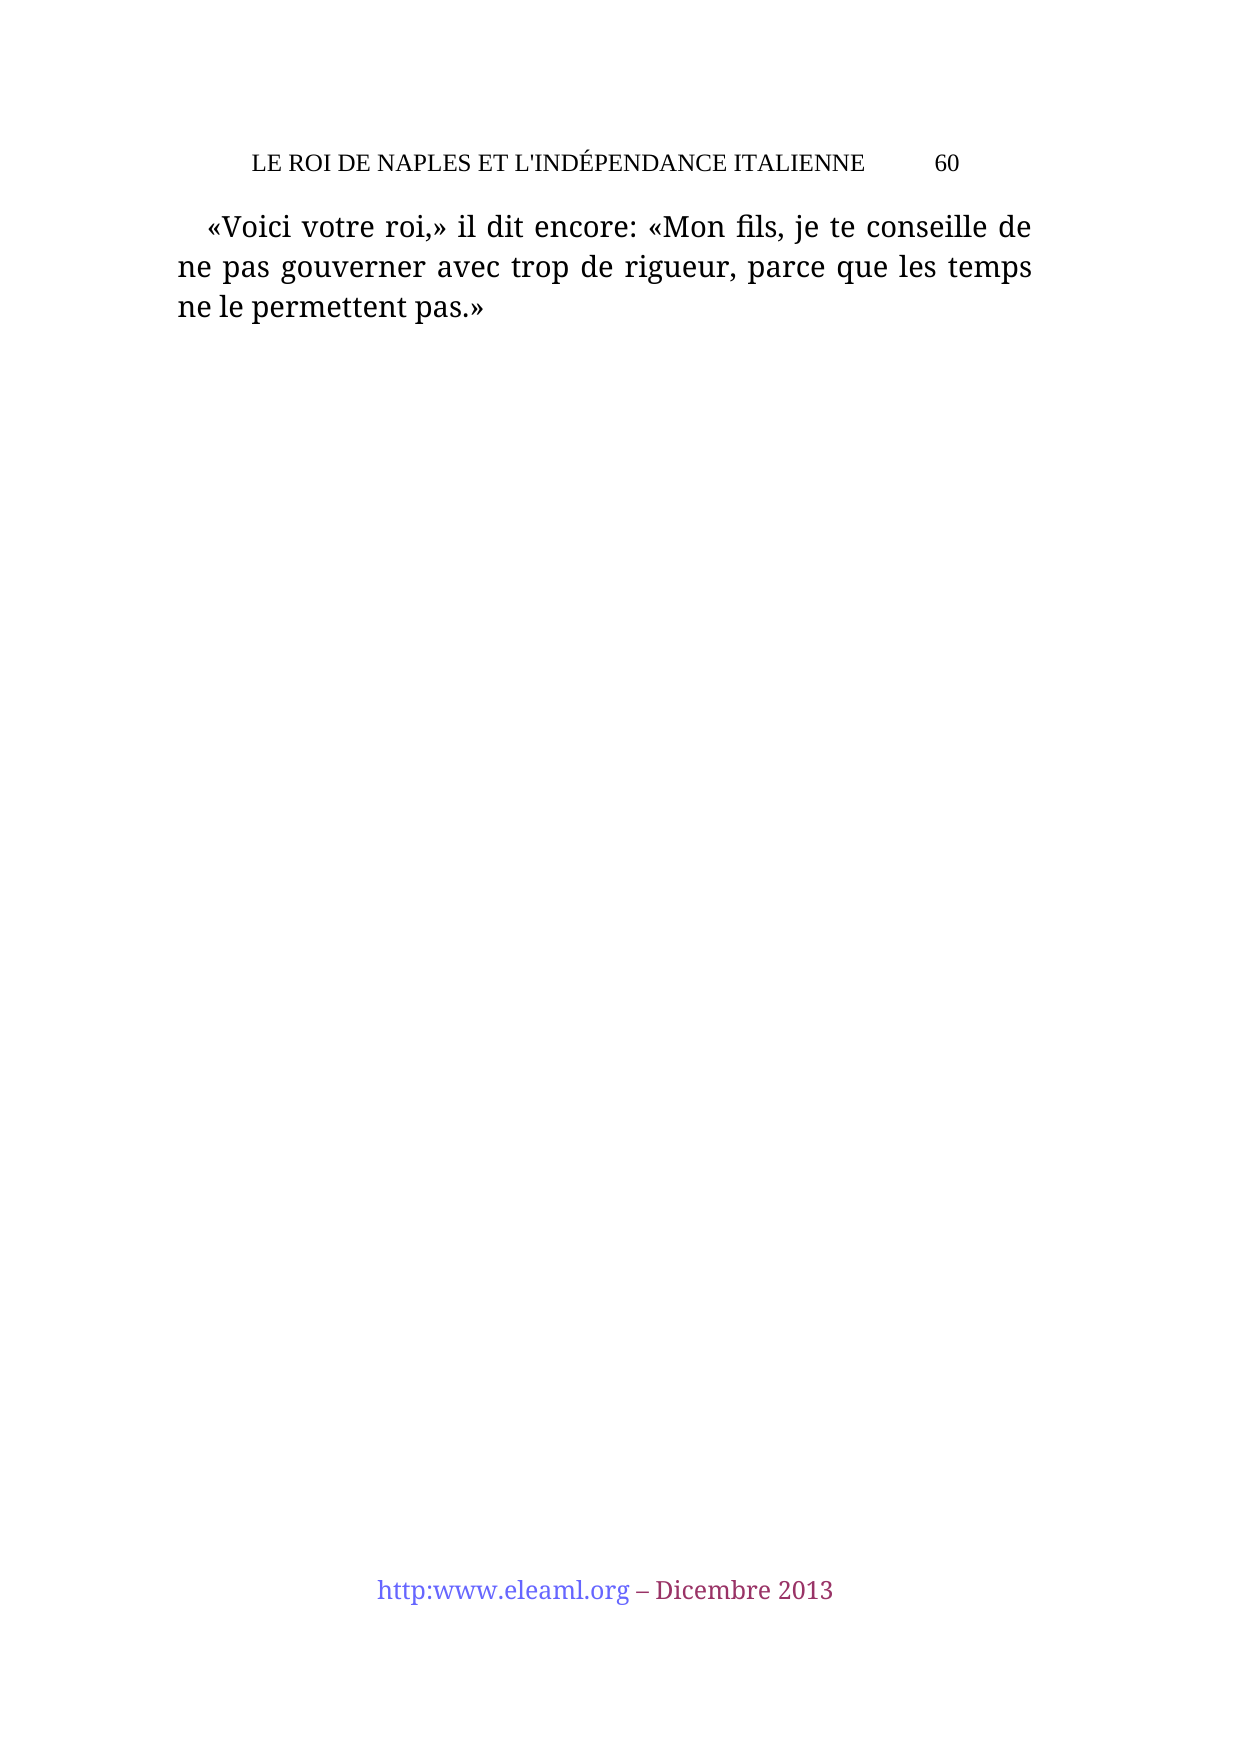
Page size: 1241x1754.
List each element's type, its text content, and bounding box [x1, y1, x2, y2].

text «Voici votre roi,» il dit encore: «Mon fils, je te conseille de ne pas gouverner avec trop de rigueur, parce que les temps ne le permettent pas.» [177, 207, 1033, 326]
